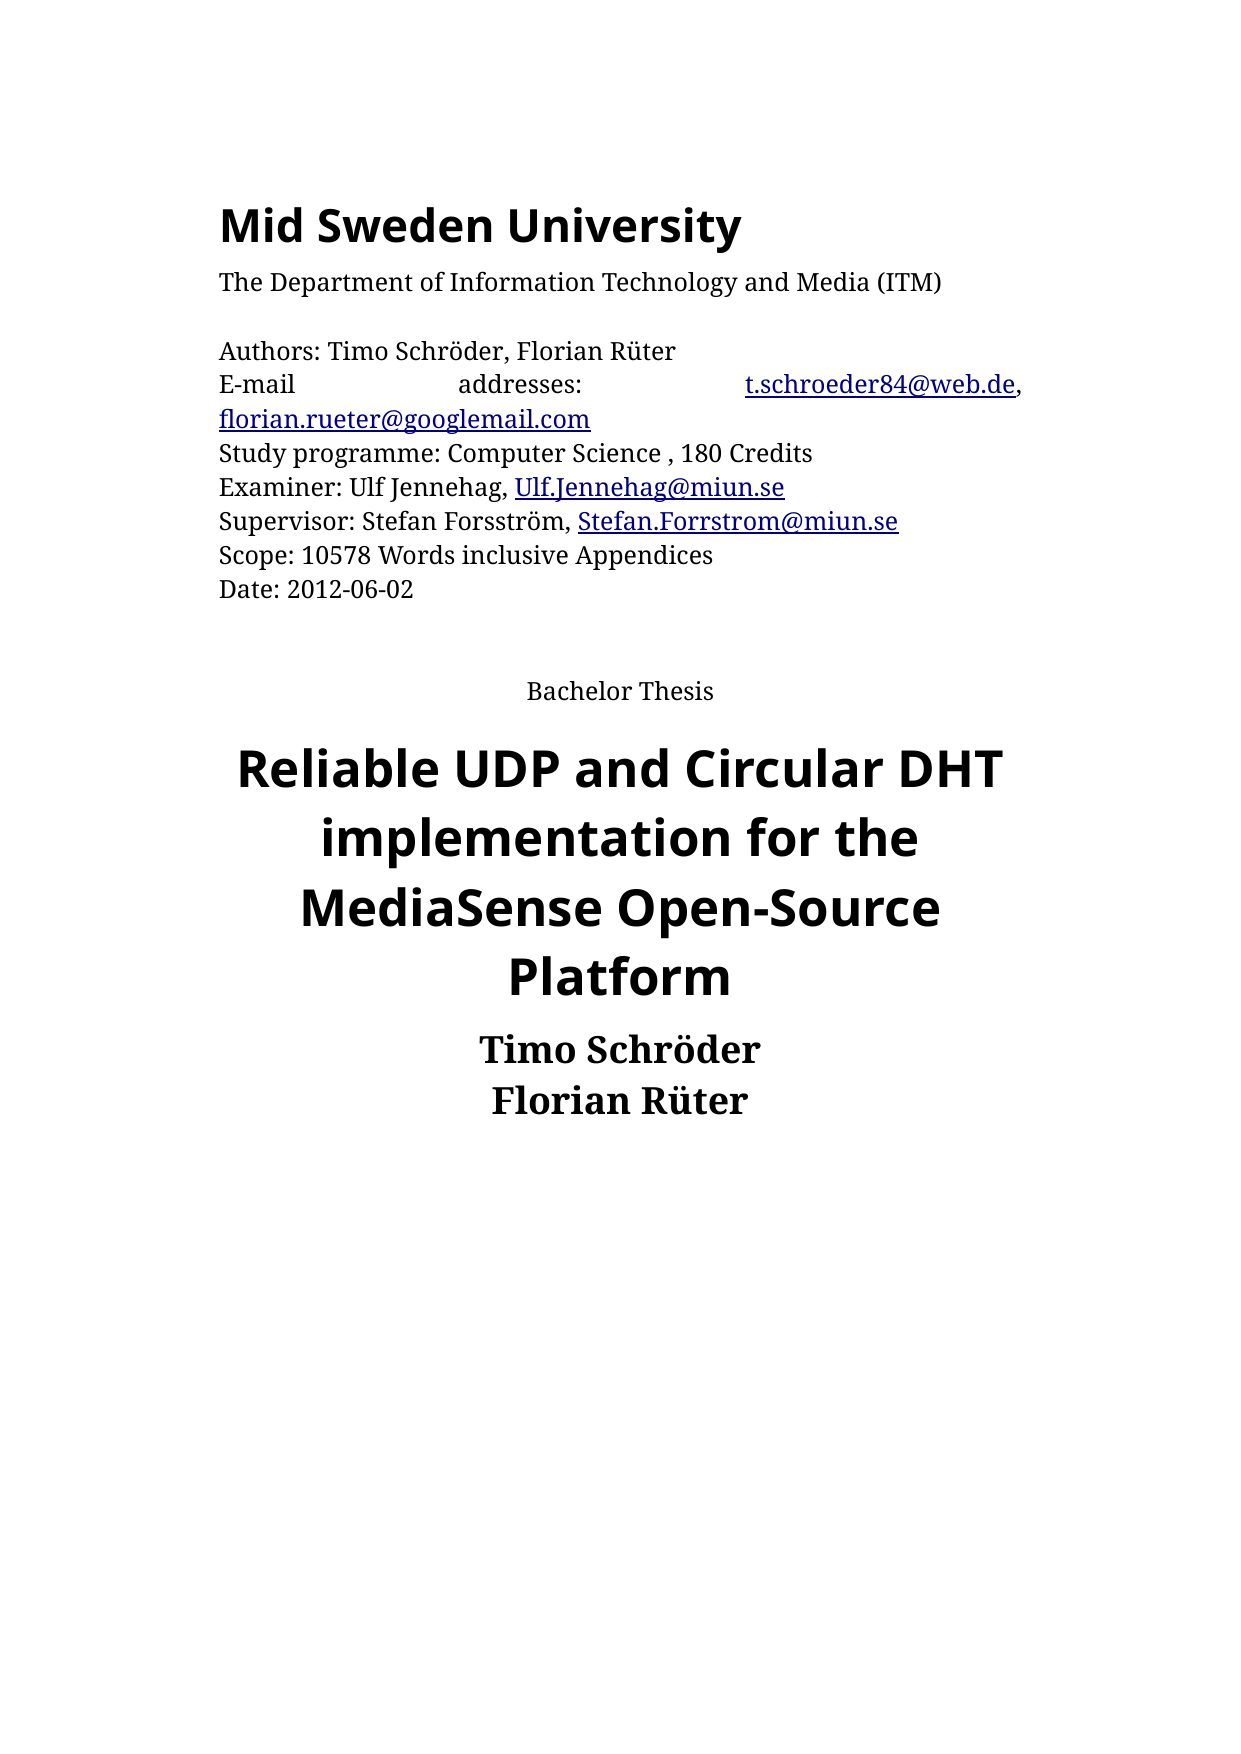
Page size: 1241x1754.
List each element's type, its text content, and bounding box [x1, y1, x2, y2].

text The Department of Information Technology and Media (ITM) [218, 265, 1022, 299]
text Study programme: Computer Science , 180 Credits [218, 435, 1022, 469]
text Timo Schröder [218, 1023, 1022, 1074]
text Bachelor Thesis [218, 674, 1022, 708]
text Florian Rüter [218, 1074, 1022, 1125]
text Supervisor: Stefan Forsström, Stefan.Forrstrom@miun.se [218, 503, 1022, 537]
subtitle Mid Sweden University [218, 193, 1022, 256]
text E-mail addresses: t.schroeder84@web.de, florian.rueter@googlemail.com [218, 367, 1022, 435]
text Examiner: Ulf Jennehag, Ulf.Jennehag@miun.se [218, 469, 1022, 503]
text Date: 2012-06-02 [218, 572, 1022, 606]
text Scope: 10578 Words inclusive Appendices [218, 537, 1022, 572]
text Authors: Timo Schröder, Florian Rüter [218, 333, 1022, 367]
title Reliable UDP and Circular DHT implementation for the MediaSense Open-Source Platform [218, 733, 1022, 1011]
